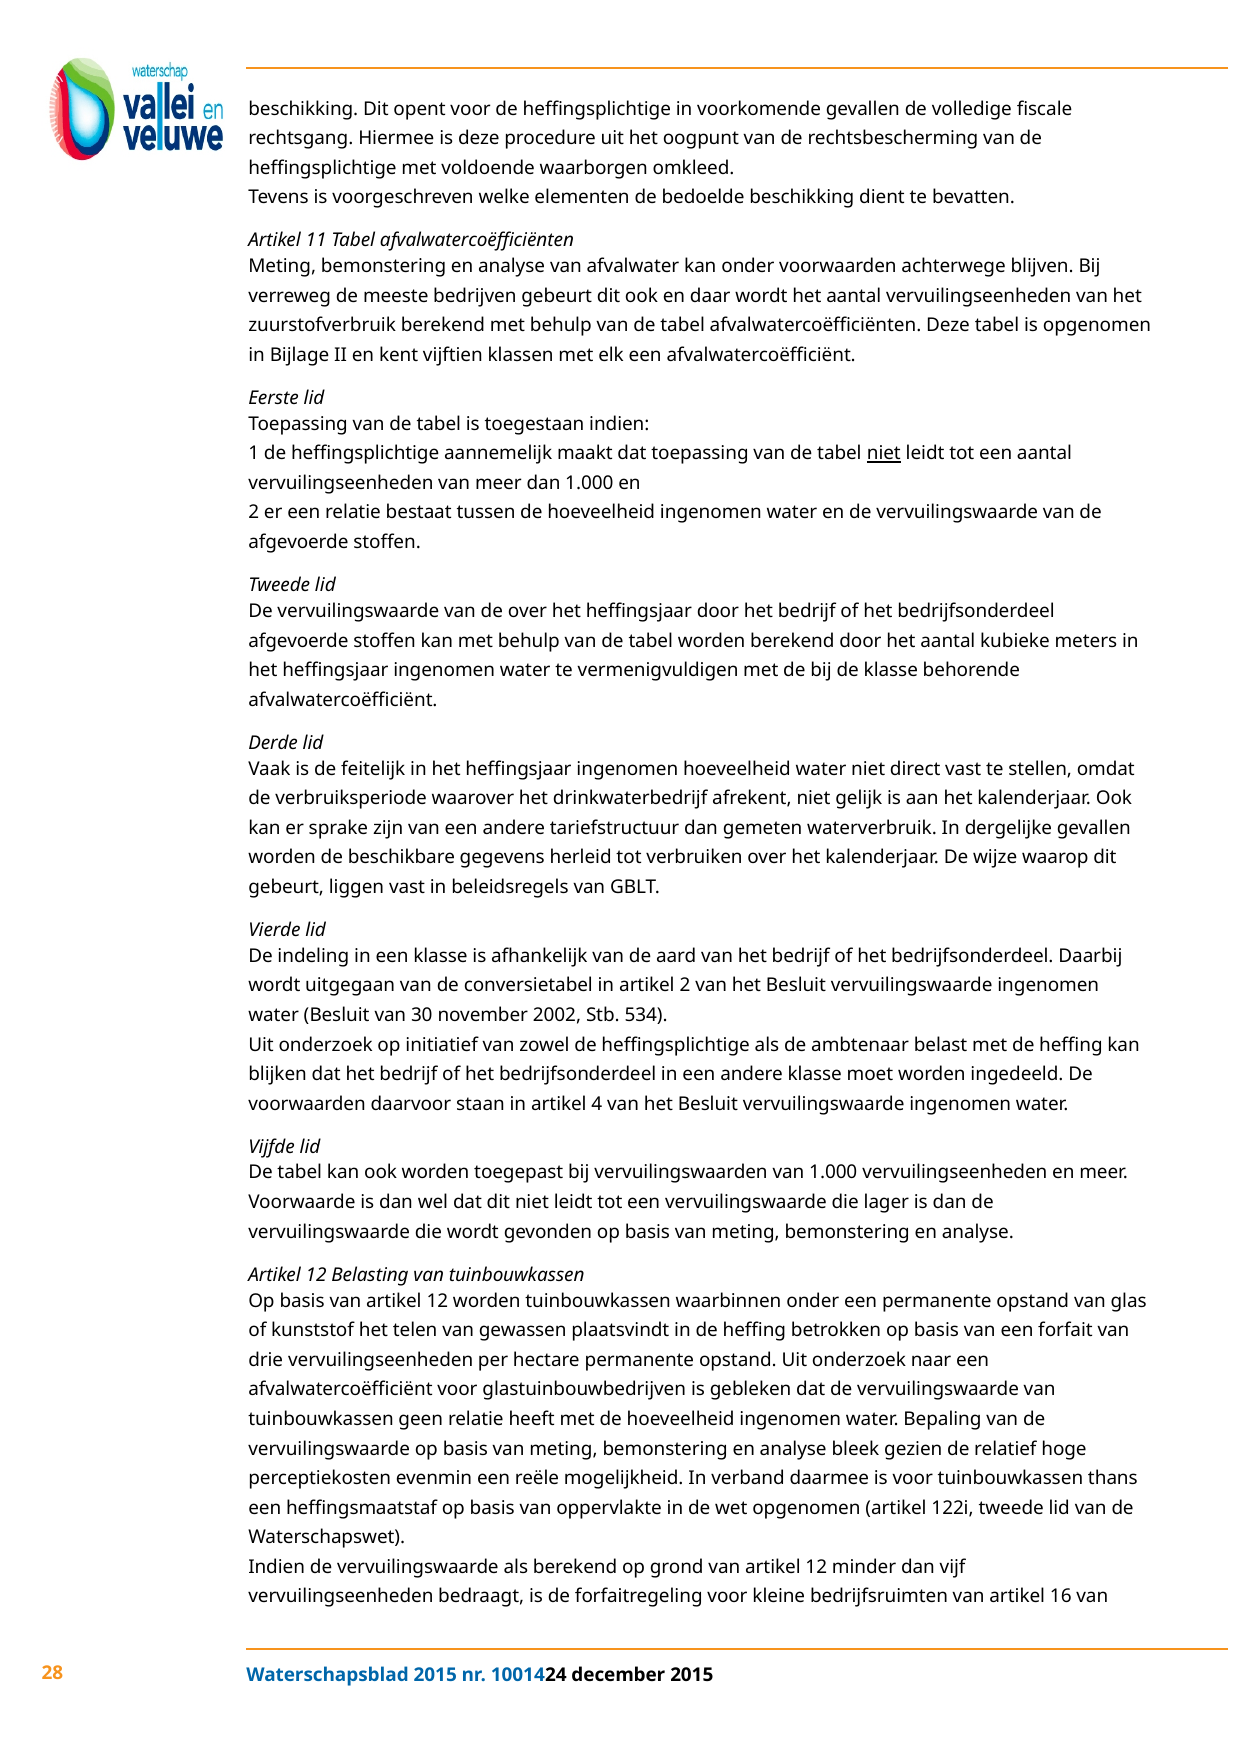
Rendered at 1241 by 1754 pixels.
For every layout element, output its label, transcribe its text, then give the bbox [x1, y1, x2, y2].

text Uit onderzoek op initiatief van zowel de heffingsplichtige als de ambtenaar belast met de heffing kan blijken dat het bedrijf of het bedrijfsonderdeel in een andere klasse moet worden ingedeeld. De voorwaarden daarvoor staan in artikel 4 van het Besluit vervuilingswaarde ingenomen water. [248, 1031, 1152, 1116]
text De indeling in een klasse is afhankelijk van de aard van het bedrijf of het bedrijfsonderdeel. Daarbij wordt uitgegaan van de conversietabel in artikel 2 van het Besluit vervuilingswaarde ingenomen water (Besluit van 30 november 2002, Stb. 534). [248, 942, 1152, 1027]
text 2 er een relatie bestaat tussen de hoeveelheid ingenomen water en de vervuilingswaarde van de afgevoerde stoffen. [248, 499, 1152, 554]
text Toepassing van de tabel is toegestaan indien: [248, 410, 1152, 436]
picture [41, 47, 231, 172]
text 1 de heffingsplichtige aannemelijk maakt dat toepassing van de tabel niet leidt tot een aantal vervuilingseenheden van meer dan 1.000 en [248, 439, 1152, 495]
text Op basis van artikel 12 worden tuinbouwkassen waarbinnen onder een permanente opstand van glas of kunststof het telen van gewassen plaatsvindt in de heffing betrokken op basis van een forfait van drie vervuilingseenheden per hectare permanente opstand. Uit onderzoek naar een afvalwatercoëfficiënt voor glastuinbouwbedrijven is gebleken dat de vervuilingswaarde van tuinbouwkassen geen relatie heeft met de hoeveelheid ingenomen water. Bepaling van de vervuilingswaarde op basis van meting, bemonstering en analyse bleek gezien de relatief hoge perceptiekosten evenmin een reële mogelijkheid. In verband daarmee is voor tuinbouwkassen thans een heffingsmaatstaf op basis van oppervlakte in de wet opgenomen (artikel 122i, tweede lid van de Waterschapswet). [248, 1287, 1152, 1549]
text Vijfde lid [248, 1133, 1152, 1159]
text Vierde lid [248, 916, 1152, 942]
text beschikking. Dit opent voor de heffingsplichtige in voorkomende gevallen de volledige fiscale rechtsgang. Hiermee is deze procedure uit het oogpunt van de rechtsbescherming van de heffingsplichtige met voldoende waarborgen omkleed. [248, 95, 1152, 180]
text Artikel 11 Tabel afvalwatercoëfficiënten [248, 227, 1152, 252]
text Vaak is de feitelijk in het heffingsjaar ingenomen hoeveelheid water niet direct vast te stellen, omdat de verbruiksperiode waarover het drinkwaterbedrijf afrekent, niet gelijk is aan het kalenderjaar. Ook kan er sprake zijn van een andere tariefstructuur dan gemeten waterverbruik. In dergelijke gevallen worden de beschikbare gegevens herleid tot verbruiken over het kalenderjaar. De wijze waarop dit gebeurt, liggen vast in beleidsregels van GBLT. [248, 755, 1152, 899]
text Eerste lid [248, 384, 1152, 410]
text Meting, bemonstering en analyse van afvalwater kan onder voorwaarden achterwege blijven. Bij verreweg de meeste bedrijven gebeurt dit ook en daar wordt het aantal vervuilingseenheden van het zuurstofverbruik berekend met behulp van de tabel afvalwatercoëfficiënten. Deze tabel is opgenomen in Bijlage II en kent vijftien klassen met elk een afvalwatercoëfficiënt. [248, 252, 1152, 367]
text Derde lid [248, 729, 1152, 755]
text Tweede lid [248, 571, 1152, 597]
text De tabel kan ook worden toegepast bij vervuilingswaarden van 1.000 vervuilingseenheden en meer. Voorwaarde is dan wel dat dit niet leidt tot een vervuilingswaarde die lager is dan de vervuilingswaarde die wordt gevonden op basis van meting, bemonstering en analyse. [248, 1159, 1152, 1244]
text Indien de vervuilingswaarde als berekend op grond van artikel 12 minder dan vijf vervuilingseenheden bedraagt, is de forfaitregeling voor kleine bedrijfsruimten van artikel 16 van [248, 1553, 1152, 1608]
text Tevens is voorgeschreven welke elementen de bedoelde beschikking dient te bevatten. [248, 183, 1152, 209]
text Artikel 12 Belasting van tuinbouwkassen [248, 1261, 1152, 1287]
text De vervuilingswaarde van de over het heffingsjaar door het bedrijf of het bedrijfsonderdeel afgevoerde stoffen kan met behulp van de tabel worden berekend door het aantal kubieke meters in het heffingsjaar ingenomen water te vermenigvuldigen met de bij de klasse behorende afvalwatercoëfficiënt. [248, 597, 1152, 712]
